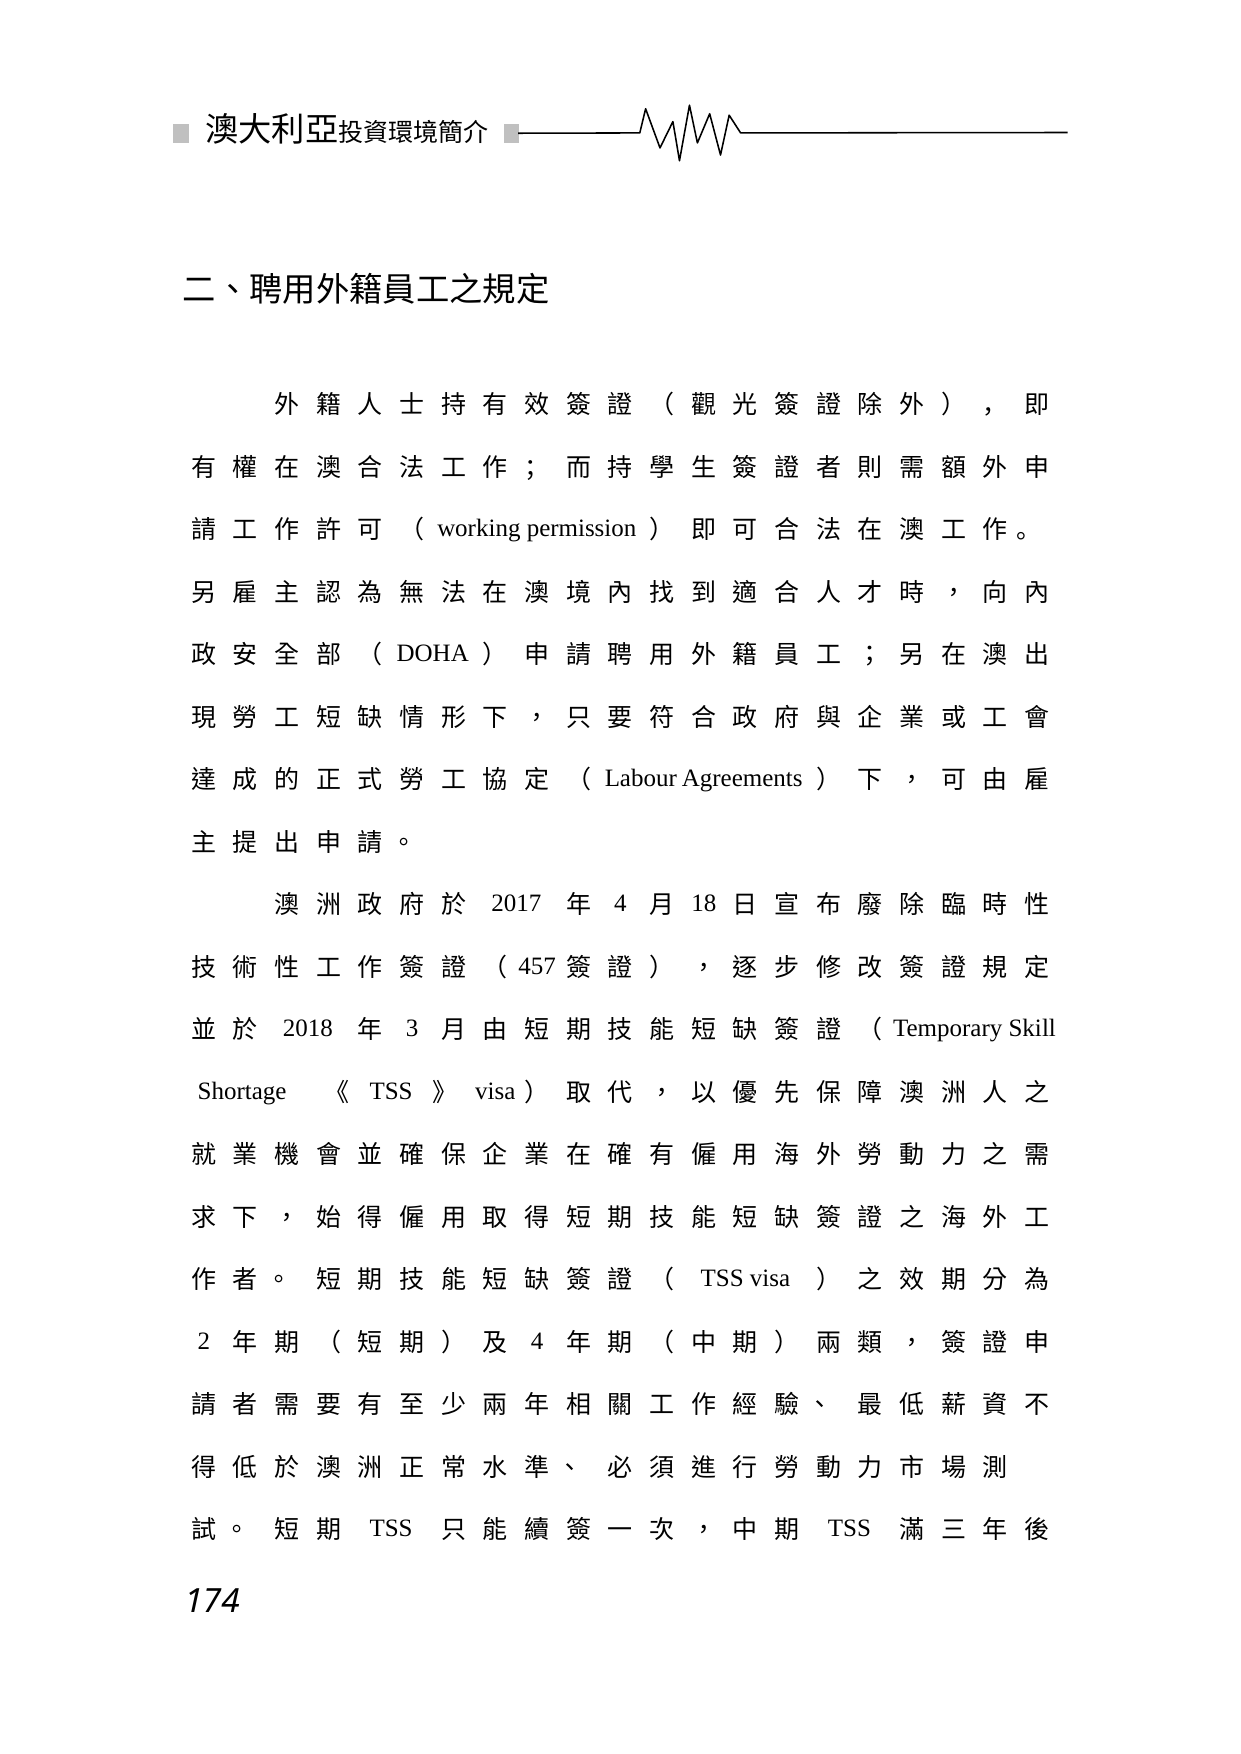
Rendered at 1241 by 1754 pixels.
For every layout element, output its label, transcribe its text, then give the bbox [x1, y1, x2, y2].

text 二、聘用外籍員工之規定 [183, 263, 1058, 311]
text 外籍人士持有效簽證（觀光簽證除外），即有權在澳合法工作；而持學生簽證者則需額外申請工作許可（working permission）即可合法在澳工作。另雇主認為無法在澳境內找到適合人才時，向內政安全部（DOHA）申請聘用外籍員工；另在澳出現勞工短缺情形下，只要符合政府與企業或工會達成的正式勞工協定（Labour Agreements）下，可由雇主提出申請。 [183, 361, 1058, 861]
text 澳洲政府於2017年4月18日宣布廢除臨時性技術性工作簽證（457簽證），逐步修改簽證規定並於2018年3月由短期技能短缺簽證（Temporary Skill Shortage 《TSS》visa）取代，以優先保障澳洲人之就業機會並確保企業在確有僱用海外勞動力之需求下，始得僱用取得短期技能短缺簽證之海外工作者。短期技能短缺簽證（TSS visa）之效期分為2年期（短期）及4年期（中期）兩類，簽證申請者需要有至少兩年相關工作經驗、最低薪資不得低於澳洲正常水準、必須進行勞動力市場測試。短期TSS只能續簽一次，中期TSS滿三年後 [183, 861, 1058, 1549]
